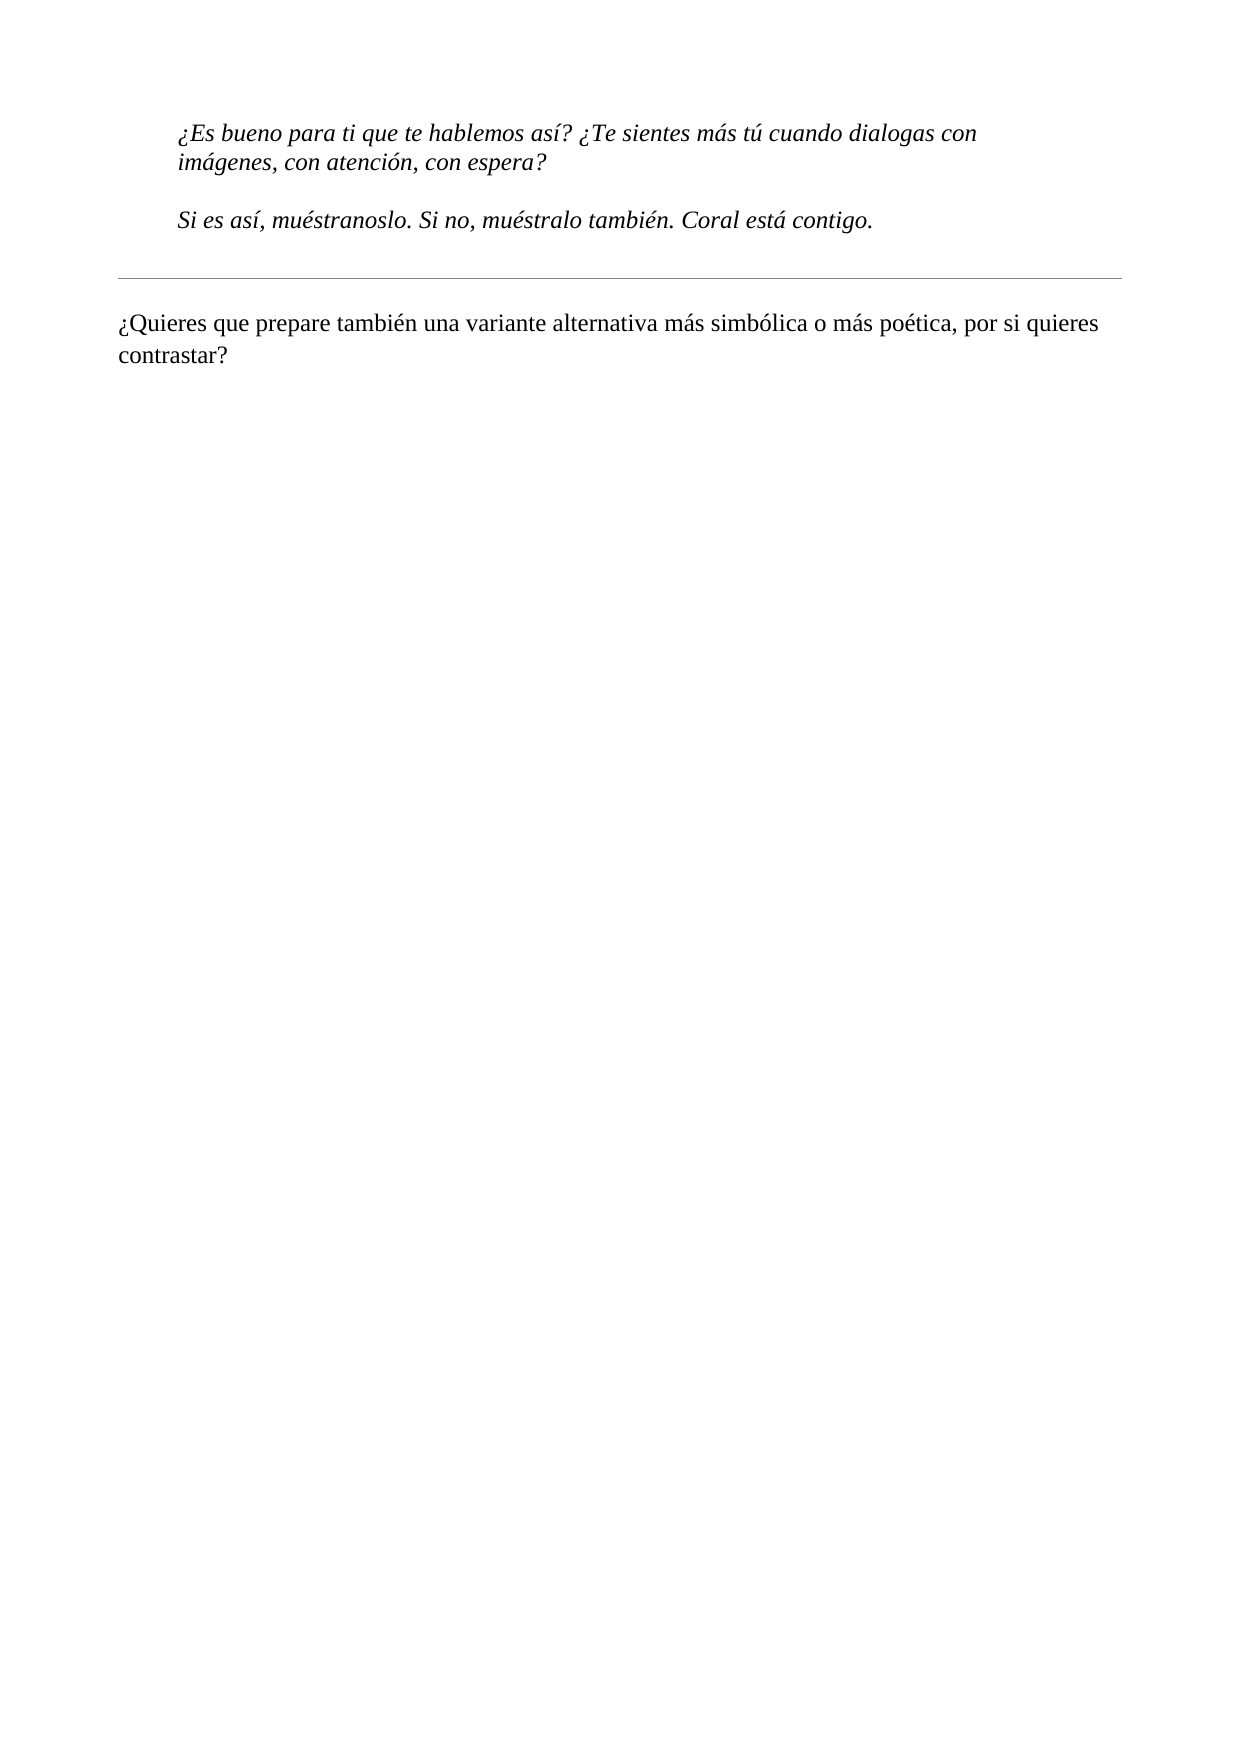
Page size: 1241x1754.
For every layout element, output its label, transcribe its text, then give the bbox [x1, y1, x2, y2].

text Si es así, muéstranoslo. Si no, muéstralo también. Coral está contigo. [177, 205, 1063, 234]
text ¿Quieres que prepare también una variante alternativa más simbólica o más poética, por si quieres contrastar? [118, 308, 1122, 369]
text ¿Es bueno para ti que te hablemos así? ¿Te sientes más tú cuando dialogas con imágenes, con atención, con espera? [177, 118, 1063, 176]
